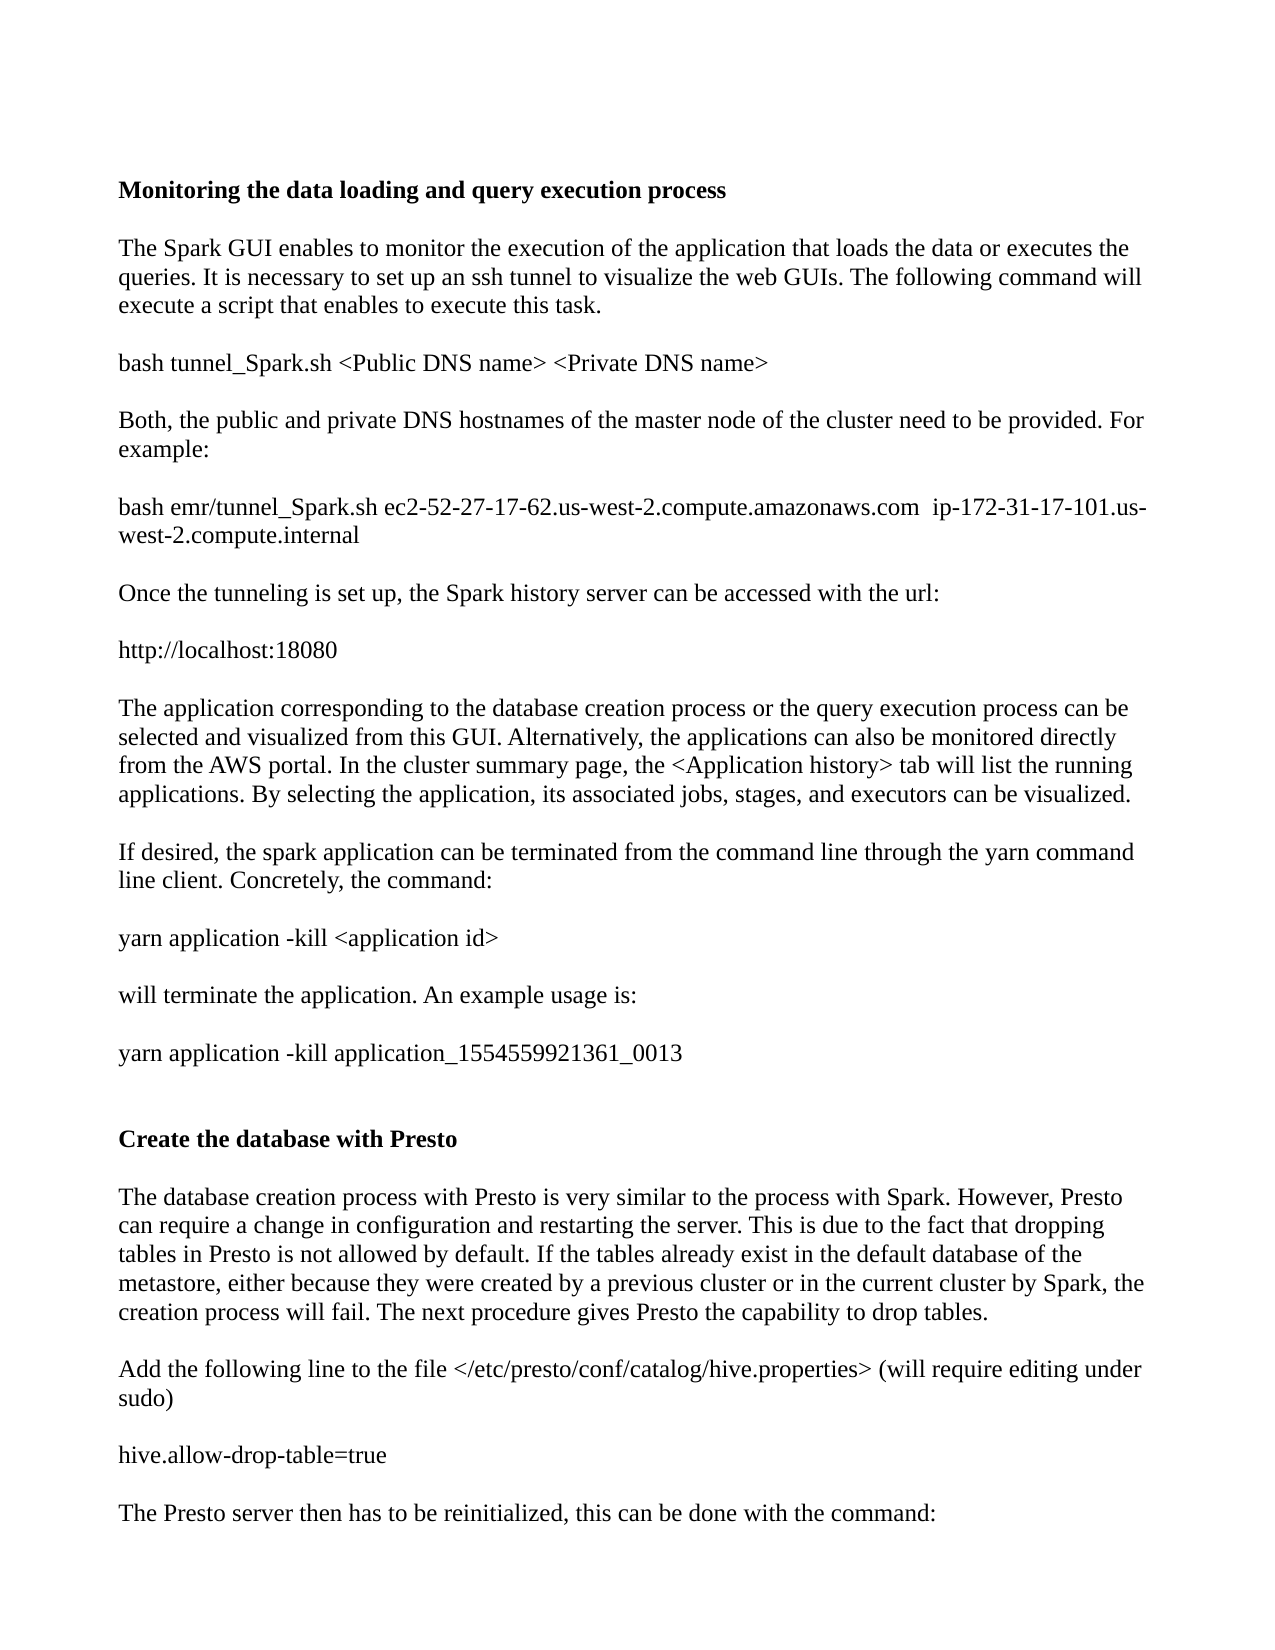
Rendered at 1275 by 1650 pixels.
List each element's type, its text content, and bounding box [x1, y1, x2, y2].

text bash tunnel_Spark.sh <Public DNS name> <Private DNS name> [118, 348, 1157, 377]
text will terminate the application. An example usage is: [118, 981, 1157, 1009]
text The Spark GUI enables to monitor the execution of the application that loads the data or executes the queries. It is necessary to set up an ssh tunnel to visualize the web GUIs. The following command will execute a script that enables to execute this task. [118, 233, 1157, 319]
text The application corresponding to the database creation process or the query execution process can be selected and visualized from this GUI. Alternatively, the applications can also be monitored directly from the AWS portal. In the cluster summary page, the <Application history> tab will list the running applications. By selecting the application, its associated jobs, stages, and executors can be visualized. [118, 693, 1157, 808]
text Monitoring the data loading and query execution process [118, 176, 1157, 204]
text If desired, the spark application can be terminated from the command line through the yarn command line client. Concretely, the command: [118, 837, 1157, 894]
text The Presto server then has to be reinitialized, this can be done with the command: [118, 1498, 1157, 1527]
text http://localhost:18080 [118, 636, 1157, 664]
text bash emr/tunnel_Spark.sh ec2-52-27-17-62.us-west-2.compute.amazonaws.com ip-172-31-17-101.us-west-2.compute.internal [118, 492, 1157, 549]
text yarn application -kill <application id> [118, 923, 1157, 952]
text Create the database with Presto [118, 1124, 1157, 1153]
text Add the following line to the file </etc/presto/conf/catalog/hive.properties> (will require editing under sudo) [118, 1354, 1157, 1412]
text Both, the public and private DNS hostnames of the master node of the cluster need to be provided. For example: [118, 406, 1157, 463]
text yarn application -kill application_1554559921361_0013 [118, 1038, 1157, 1067]
text hive.allow-drop-table=true [118, 1441, 1157, 1469]
text The database creation process with Presto is very similar to the process with Spark. However, Presto can require a change in configuration and restarting the server. This is due to the fact that dropping tables in Presto is not allowed by default. If the tables already exist in the default database of the metastore, either because they were created by a previous cluster or in the current cluster by Spark, the creation process will fail. The next procedure gives Presto the capability to drop tables. [118, 1182, 1157, 1326]
text Once the tunneling is set up, the Spark history server can be accessed with the url: [118, 578, 1157, 607]
